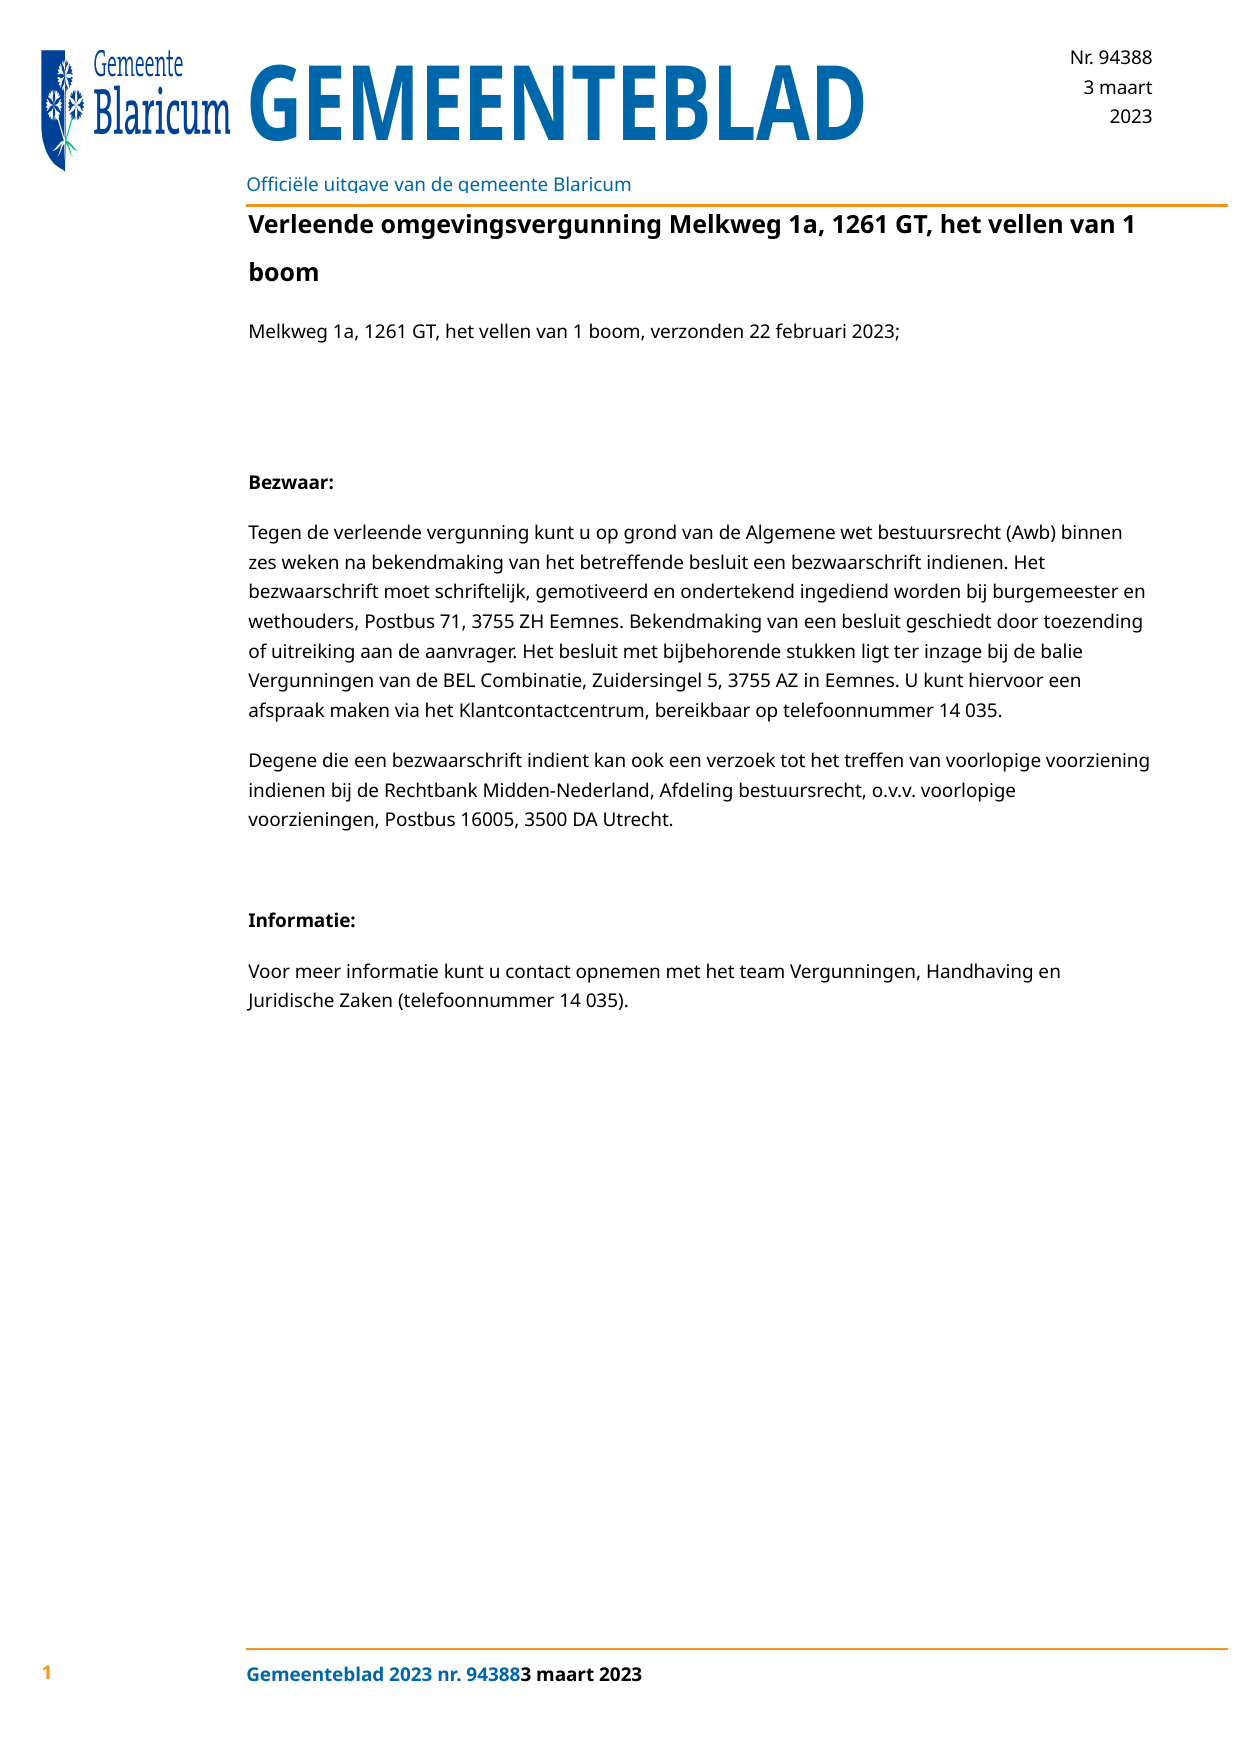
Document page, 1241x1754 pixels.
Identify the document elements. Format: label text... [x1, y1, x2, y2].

text Bezwaar: [248, 469, 1152, 495]
text Voor meer informatie kunt u contact opnemen met het team Vergunningen, Handhaving en Juridische Zaken (telefoonnummer 14 035). [248, 958, 1152, 1013]
text Degene die een bezwaarschrift indient kan ook een verzoek tot het treffen van voorlopige voorziening indienen bij de Rechtbank Midden-Nederland, Afdeling bestuursrecht, o.v.v. voorlopige voorzieningen, Postbus 16005, 3500 DA Utrecht. [248, 747, 1152, 832]
picture [41, 47, 231, 172]
text Verleende omgevingsvergunning Melkweg 1a, 1261 GT, het vellen van 1 boom [248, 207, 1152, 288]
text Informatie: [248, 907, 1152, 933]
text Tegen de verleende vergunning kunt u op grond van de Algemene wet bestuursrecht (Awb) binnen zes weken na bekendmaking van het betreffende besluit een bezwaarschrift indienen. Het bezwaarschrift moet schriftelijk, gemotiveerd en ondertekend ingediend worden bij burgemeester en wethouders, Postbus 71, 3755 ZH Eemnes. Bekendmaking van een besluit geschiedt door toezending of uitreiking aan de aanvrager. Het besluit met bijbehorende stukken ligt ter inzage bij de balie Vergunningen van de BEL Combinatie, Zuidersingel 5, 3755 AZ in Eemnes. U kunt hiervoor een afspraak maken via het Klantcontactcentrum, bereikbaar op telefoonnummer 14 035. [248, 519, 1152, 723]
text Melkweg 1a, 1261 GT, het vellen van 1 boom, verzonden 22 februari 2023; [248, 318, 1152, 344]
